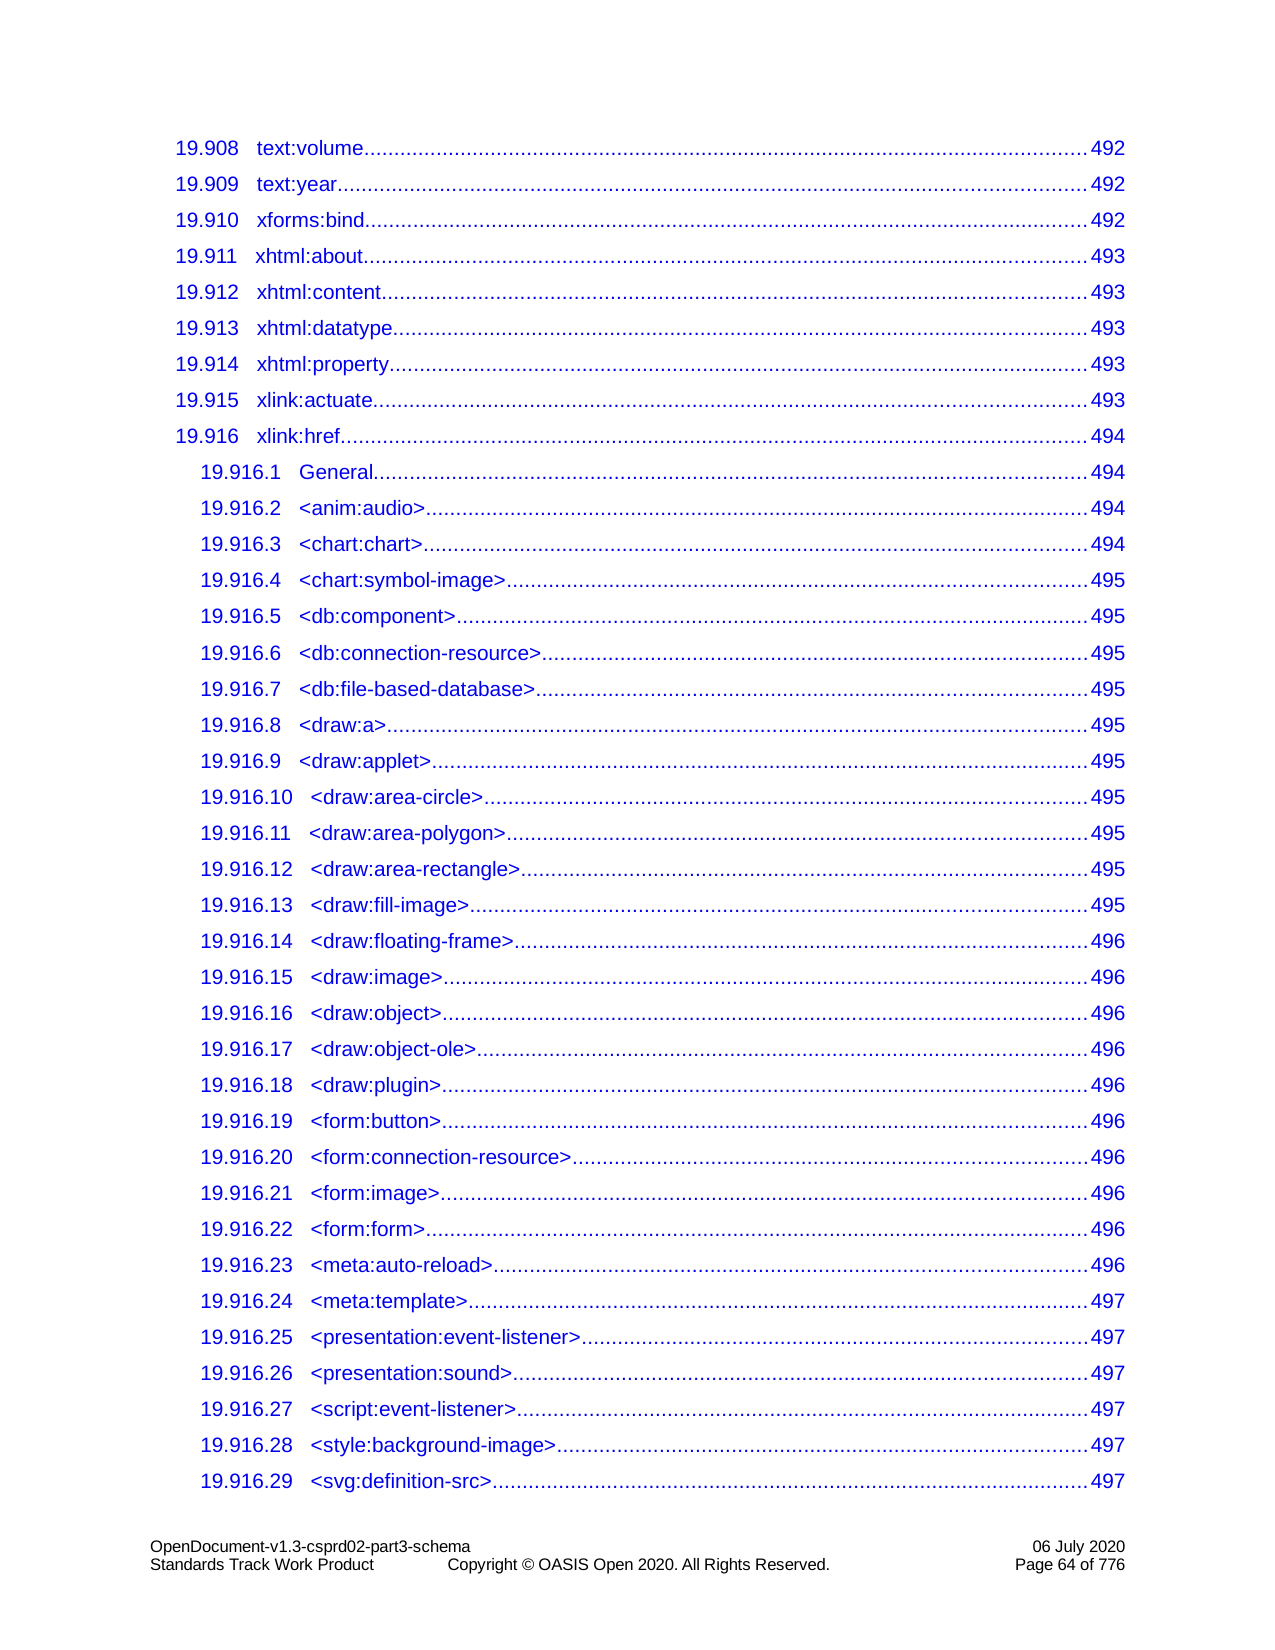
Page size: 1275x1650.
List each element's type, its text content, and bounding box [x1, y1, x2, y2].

text 19.916.18 <draw:plugin> 496 [200, 1073, 1125, 1097]
text 19.916.22 <form:form> 496 [200, 1218, 1125, 1241]
text 19.915 xlink:actuate 493 [175, 389, 1125, 412]
text 19.911 xhtml:about 493 [175, 244, 1125, 268]
text 19.916.14 <draw:floating-frame> 496 [200, 929, 1125, 953]
text 19.916 xlink:href 494 [175, 425, 1125, 448]
text 19.916.1 General 494 [200, 461, 1125, 484]
text 19.916.19 <form:button> 496 [200, 1109, 1125, 1133]
text 19.916.25 <presentation:event-listener> 497 [200, 1326, 1125, 1349]
text 19.916.17 <draw:object-ole> 496 [200, 1037, 1125, 1061]
text 19.916.3 <chart:chart> 494 [200, 533, 1125, 556]
text 19.914 xhtml:property 493 [175, 353, 1125, 376]
text 19.916.27 <script:event-listener> 497 [200, 1398, 1125, 1421]
text 19.916.26 <presentation:sound> 497 [200, 1362, 1125, 1385]
text 19.916.2 <anim:audio> 494 [200, 497, 1125, 520]
text 19.916.12 <draw:area-rectangle> 495 [200, 857, 1125, 881]
text 19.913 xhtml:datatype 493 [175, 317, 1125, 340]
text 19.916.5 <db:component> 495 [200, 605, 1125, 628]
text 19.916.28 <style:background-image> 497 [200, 1434, 1125, 1457]
text 19.916.15 <draw:image> 496 [200, 965, 1125, 989]
text 19.916.10 <draw:area-circle> 495 [200, 785, 1125, 809]
text 19.916.11 <draw:area-polygon> 495 [200, 821, 1125, 845]
text 19.916.24 <meta:template> 497 [200, 1290, 1125, 1313]
text 19.909 text:year 492 [175, 172, 1125, 196]
text 19.916.20 <form:connection-resource> 496 [200, 1146, 1125, 1169]
text 19.916.8 <draw:a> 495 [200, 713, 1125, 737]
text 19.916.13 <draw:fill-image> 495 [200, 893, 1125, 917]
text 19.916.7 <db:file-based-database> 495 [200, 677, 1125, 701]
text 19.916.29 <svg:definition-src> 497 [200, 1470, 1125, 1493]
text 19.916.9 <draw:applet> 495 [200, 749, 1125, 773]
text 19.908 text:volume 492 [175, 136, 1125, 160]
text 19.916.16 <draw:object> 496 [200, 1001, 1125, 1025]
text 19.916.21 <form:image> 496 [200, 1182, 1125, 1205]
text 19.910 xforms:bind 492 [175, 208, 1125, 232]
text 19.912 xhtml:content 493 [175, 281, 1125, 304]
text 19.916.6 <db:connection-resource> 495 [200, 641, 1125, 664]
text 19.916.4 <chart:symbol-image> 495 [200, 569, 1125, 592]
text 19.916.23 <meta:auto-reload> 496 [200, 1254, 1125, 1277]
